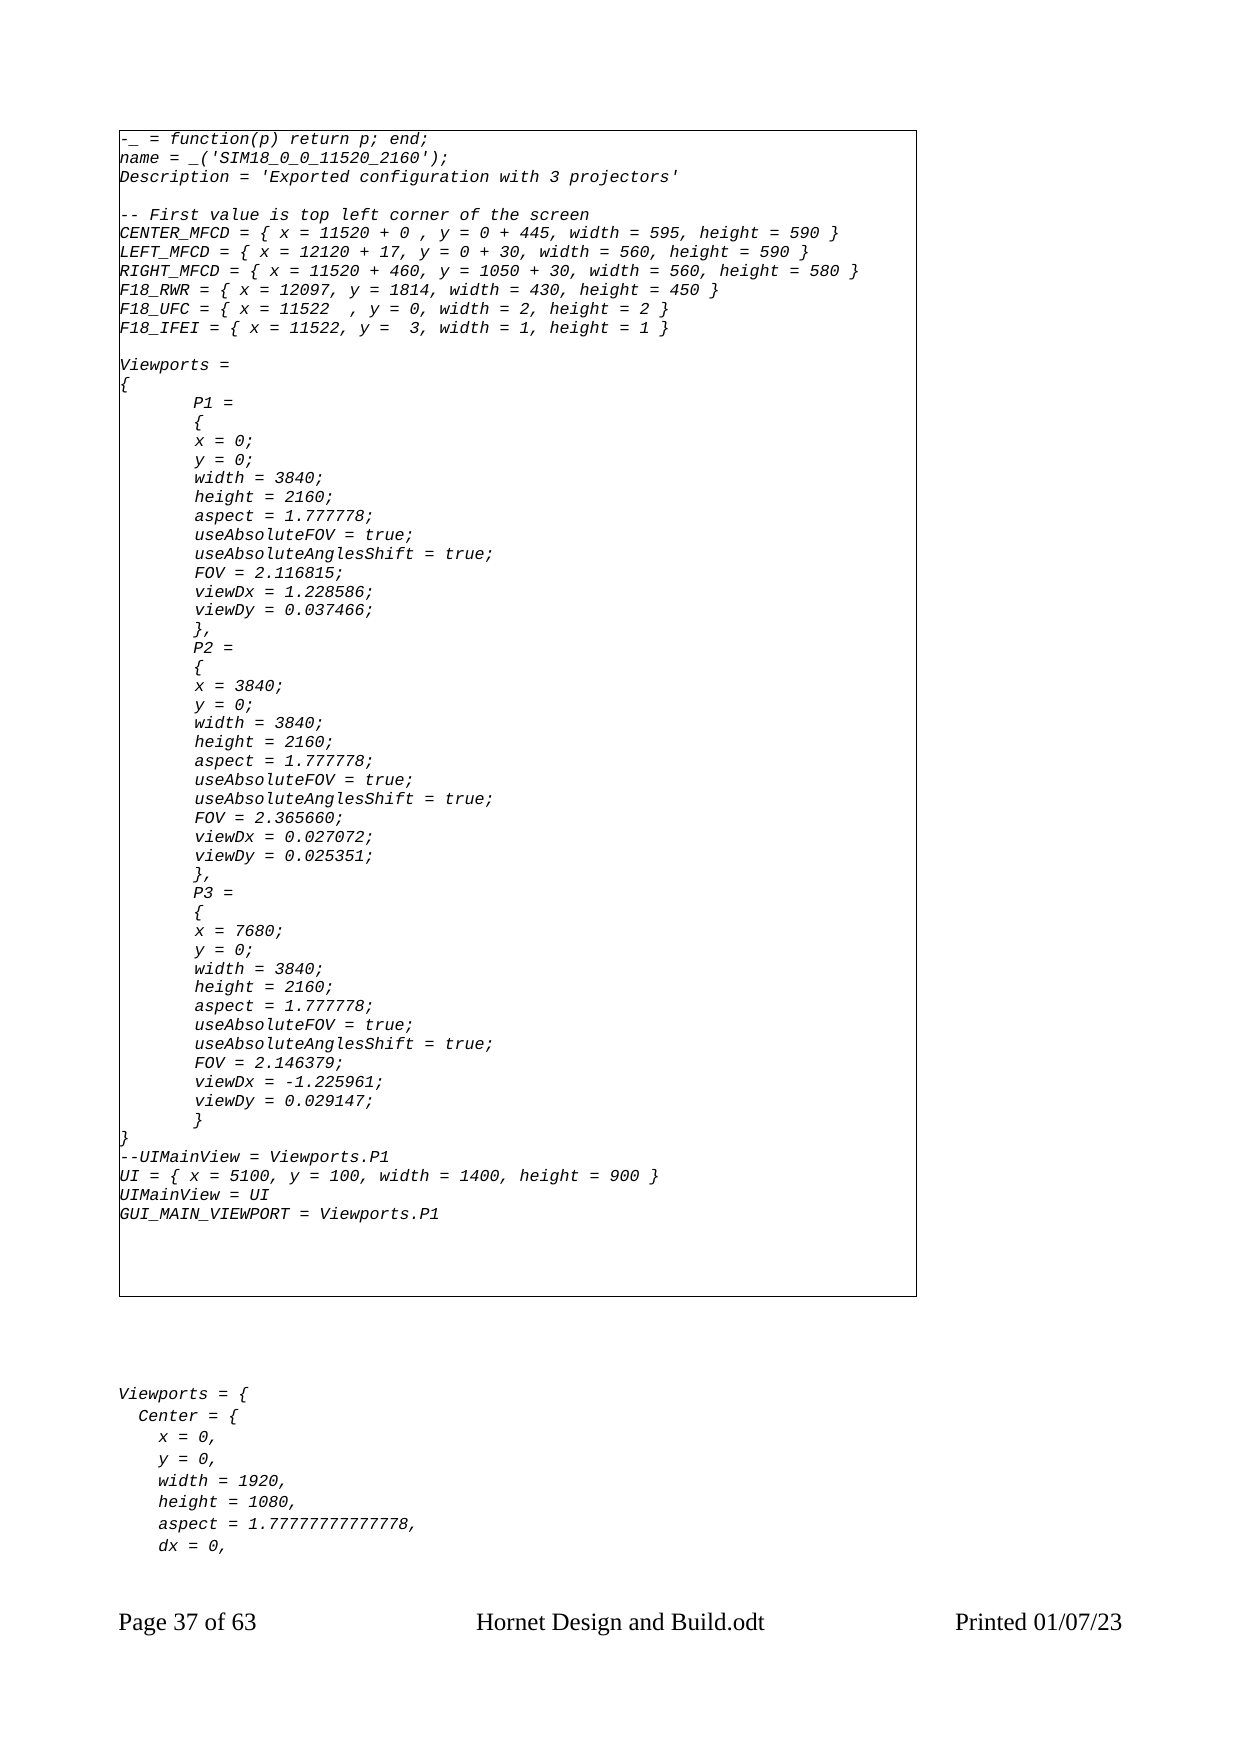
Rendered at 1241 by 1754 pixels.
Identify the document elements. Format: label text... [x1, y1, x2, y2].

text dx = 0, [118, 1537, 1122, 1556]
text width = 1920, [118, 1472, 1122, 1491]
text Viewports = { [118, 1386, 1122, 1404]
text x = 0, [118, 1429, 1122, 1448]
text aspect = 1.77777777777778, [118, 1516, 1122, 1534]
text Center = { [118, 1407, 1122, 1426]
text height = 1080, [118, 1494, 1122, 1513]
text y = 0, [118, 1451, 1122, 1469]
